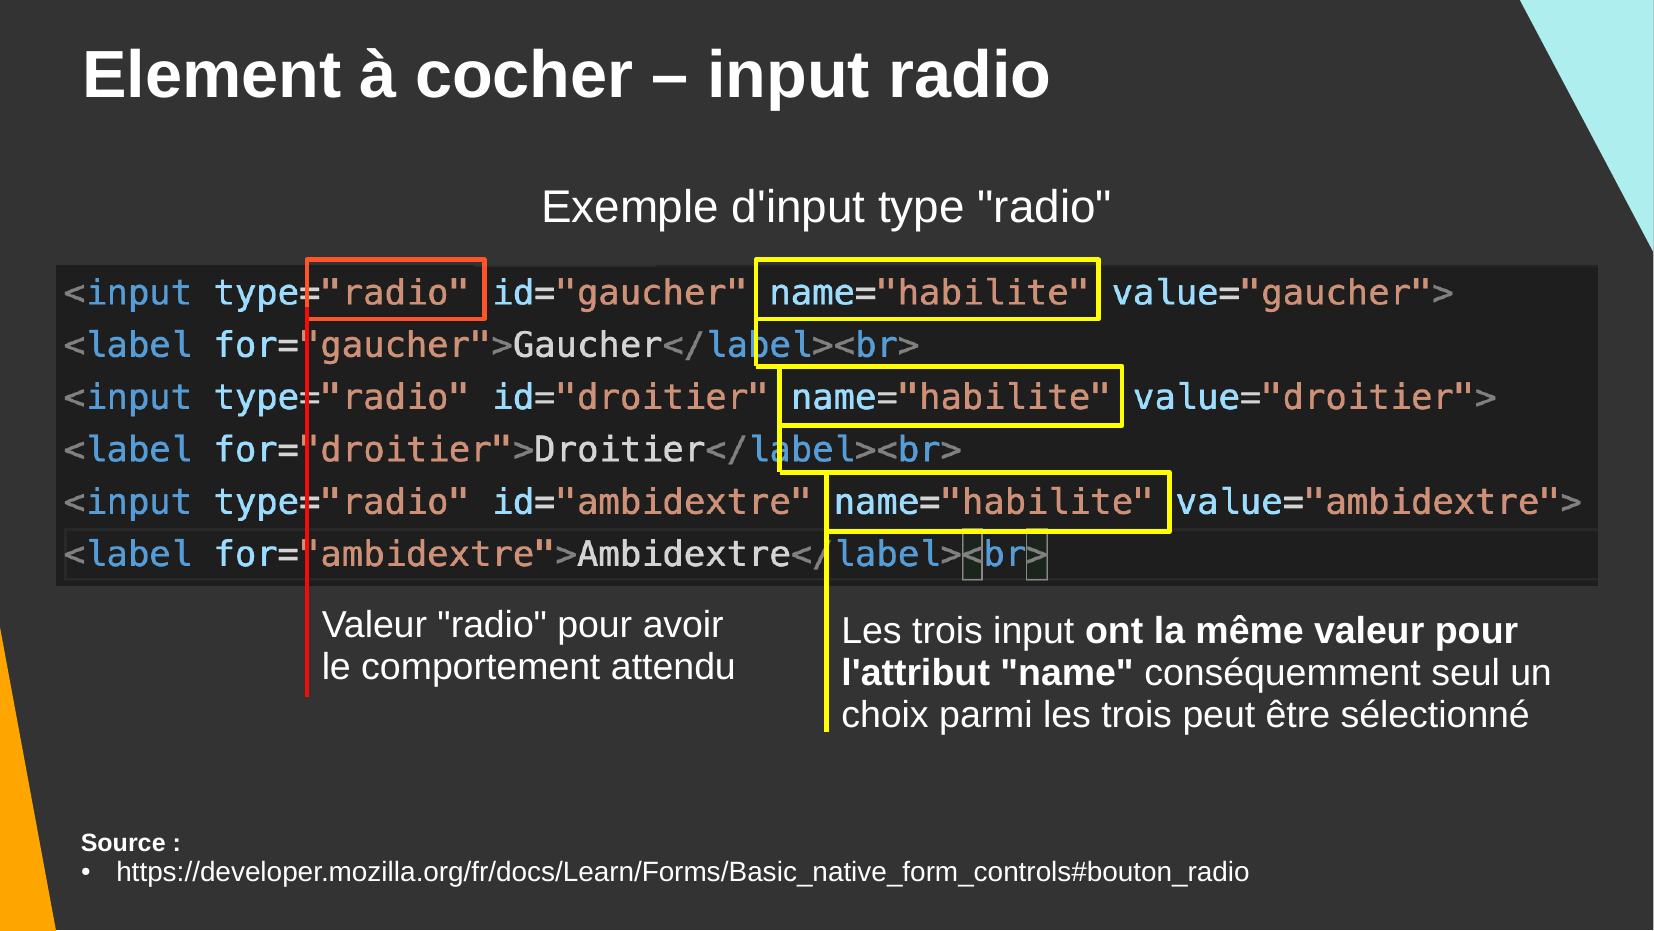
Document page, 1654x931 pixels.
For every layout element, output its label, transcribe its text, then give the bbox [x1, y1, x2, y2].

title Element à cocher – input radio [82, 37, 1571, 114]
picture [829, 475, 1167, 529]
picture [758, 265, 1598, 586]
picture [309, 265, 482, 317]
text_box Les trois input ont la même valeur pour l'attribut "name" conséquemment seul un choix parmi les trois peut être sélectionné [826, 602, 1607, 745]
picture [56, 265, 305, 586]
text_box Valeur "radio" pour avoir le comportement attendu [307, 596, 756, 696]
picture [782, 369, 1120, 423]
picture [309, 265, 824, 586]
text_box Source : https://developer.mozilla.org/fr/docs/Learn/Forms/Basic_native_form_controls#bouton_radio [66, 820, 1552, 896]
text_box [1519, 0, 1654, 254]
title Exemple d'input type "radio" [126, 180, 1527, 233]
picture [758, 265, 1096, 317]
text_box [0, 627, 57, 931]
